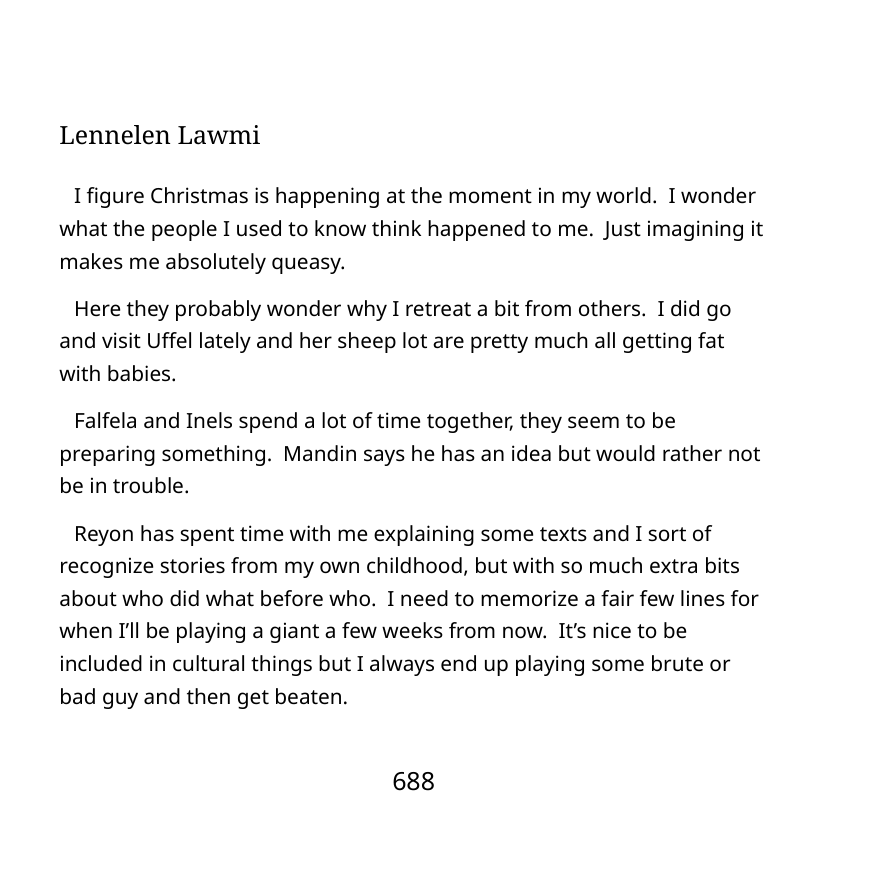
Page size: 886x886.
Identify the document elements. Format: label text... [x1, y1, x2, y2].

text Here they probably wonder why I retreat a bit from others. I did go and visit Uffel lately and her sheep lot are pretty much all getting fat with babies. [59, 294, 768, 388]
text Falfela and Inels spend a lot of time together, they seem to be preparing something. Mandin says he has an idea but would rather not be in trouble. [59, 406, 768, 500]
text Reyon has spent time with me explaining some texts and I sort of recognize stories from my own childhood, but with so much extra bits about who did what before who. I need to memorize a fair few lines for when I’ll be playing a giant a few weeks from now. It’s nice to be included in cultural things but I always end up playing some brute or bad guy and then get beaten. [59, 519, 768, 710]
text I figure Christmas is happening at the moment in my world. I wonder what the people I used to know think happened to me. Just imagining it makes me absolutely queasy. [59, 182, 768, 275]
subtitle Lennelen Lawmi [59, 118, 768, 152]
